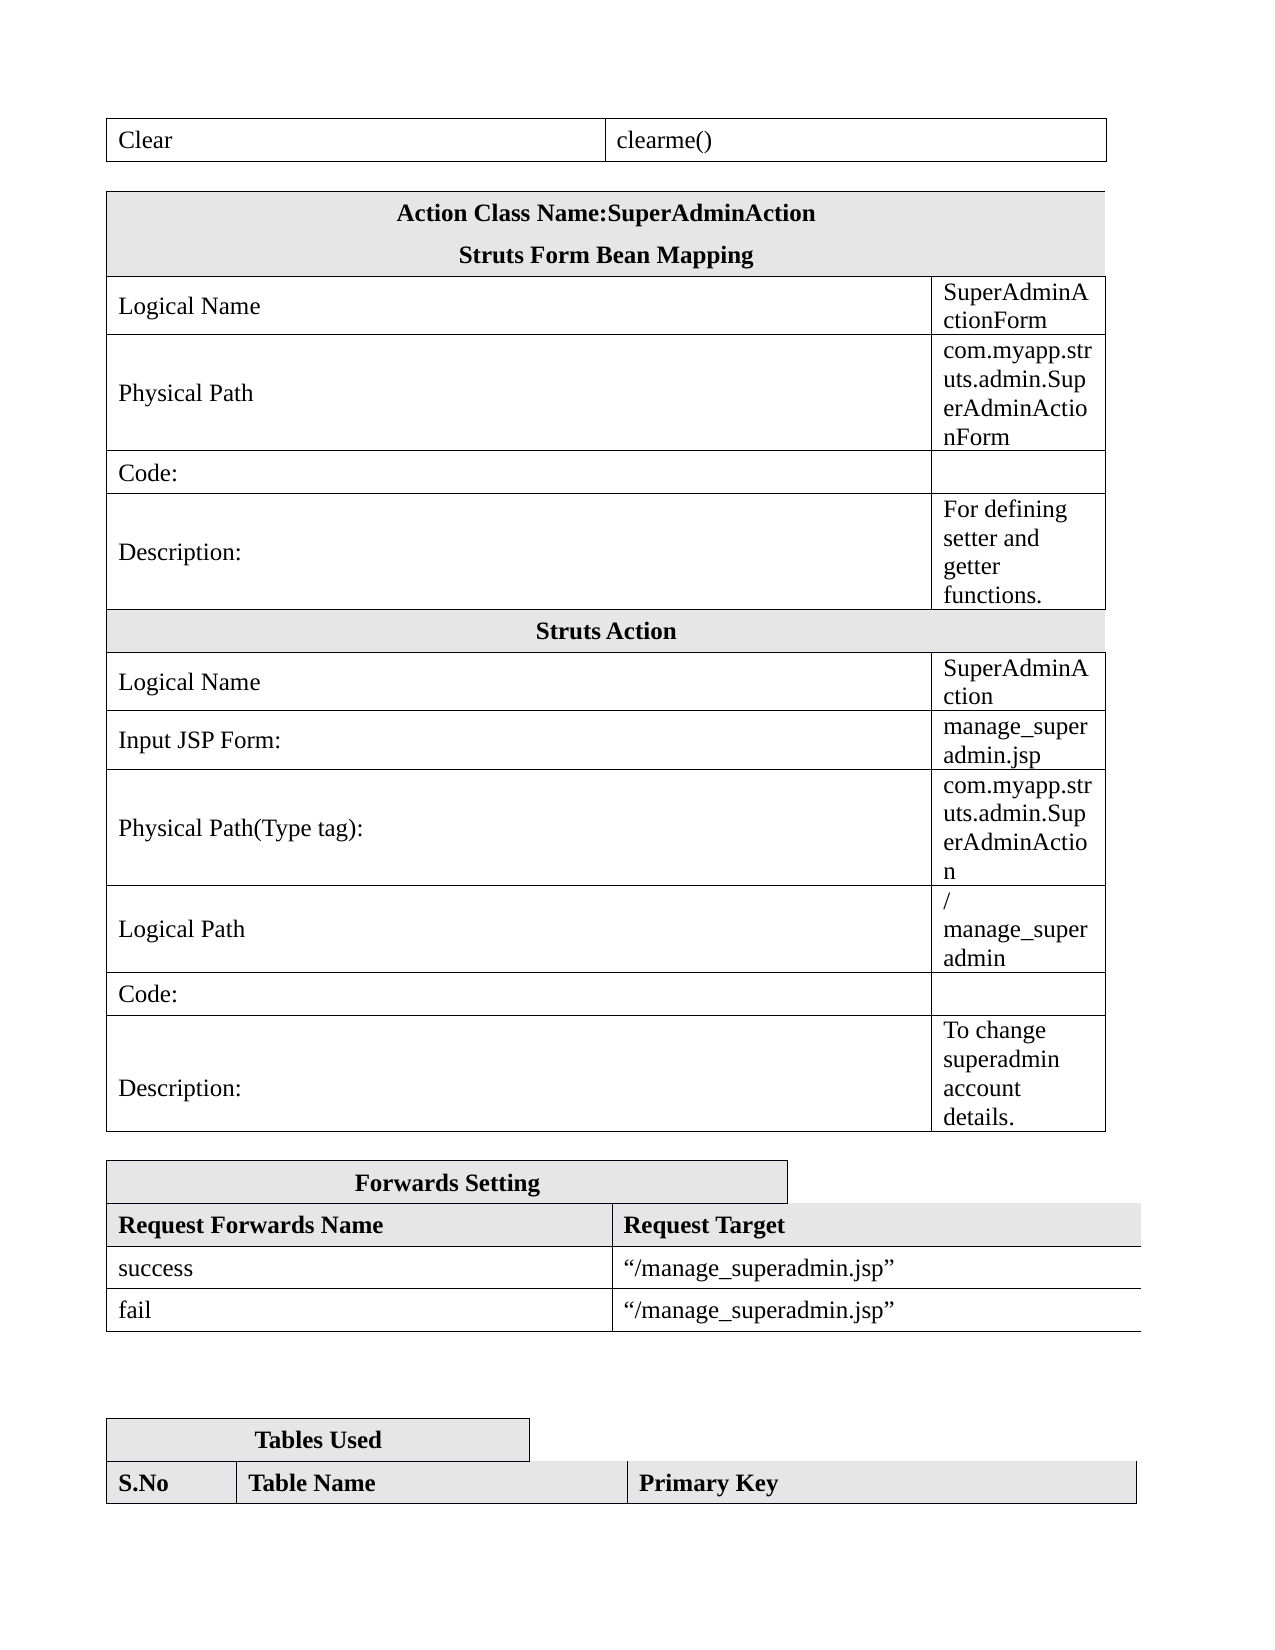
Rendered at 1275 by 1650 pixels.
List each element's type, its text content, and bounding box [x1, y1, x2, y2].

table_header Action Class Name:SuperAdminAction [107, 192, 1105, 233]
table_cell Input JSP Form: [107, 711, 931, 769]
table_cell “/manage_superadmin.jsp” [613, 1247, 1141, 1288]
table_cell Request Target [613, 1203, 1141, 1246]
table_cell For defining setter and getter functions. [932, 494, 1105, 609]
table_header Tables Used [107, 1419, 529, 1461]
table_cell com.myapp.struts.admin.SuperAdminActionForm [932, 335, 1105, 450]
table_cell “/manage_superadmin.jsp” [613, 1289, 1141, 1331]
table_header Forwards Setting [107, 1161, 787, 1203]
table_cell /manage_superadmin [932, 886, 1105, 972]
table_cell clearme() [606, 119, 1106, 161]
table_cell Struts Form Bean Mapping [107, 233, 1105, 276]
table_cell Physical Path(Type tag): [107, 770, 931, 885]
table_cell manage_superadmin.jsp [932, 711, 1105, 769]
table_cell [932, 451, 1105, 493]
table_cell Physical Path [107, 335, 931, 450]
table_cell SuperAdminAction [932, 653, 1105, 710]
table_cell Code: [107, 451, 931, 493]
table_cell Logical Name [107, 277, 931, 334]
table_cell Primary Key [628, 1461, 1136, 1503]
table_cell [932, 973, 1105, 1014]
table_cell Struts Action [107, 610, 1105, 652]
table_cell fail [107, 1289, 612, 1331]
table_cell Clear [107, 119, 605, 161]
table_cell success [107, 1247, 612, 1288]
table_cell SuperAdminActionForm [932, 277, 1105, 334]
table_cell Description: [107, 494, 931, 609]
table_cell To change superadmin account details. [932, 1016, 1105, 1131]
table_cell com.myapp.struts.admin.SuperAdminAction [932, 770, 1105, 885]
table_cell Request Forwards Name [107, 1204, 612, 1246]
table_cell S.No [107, 1462, 236, 1503]
table_cell Code: [107, 973, 931, 1014]
table_cell Description: [107, 1016, 931, 1131]
table_cell Table Name [237, 1461, 627, 1503]
table_cell Logical Name [107, 653, 931, 710]
table_cell Logical Path [107, 886, 931, 972]
